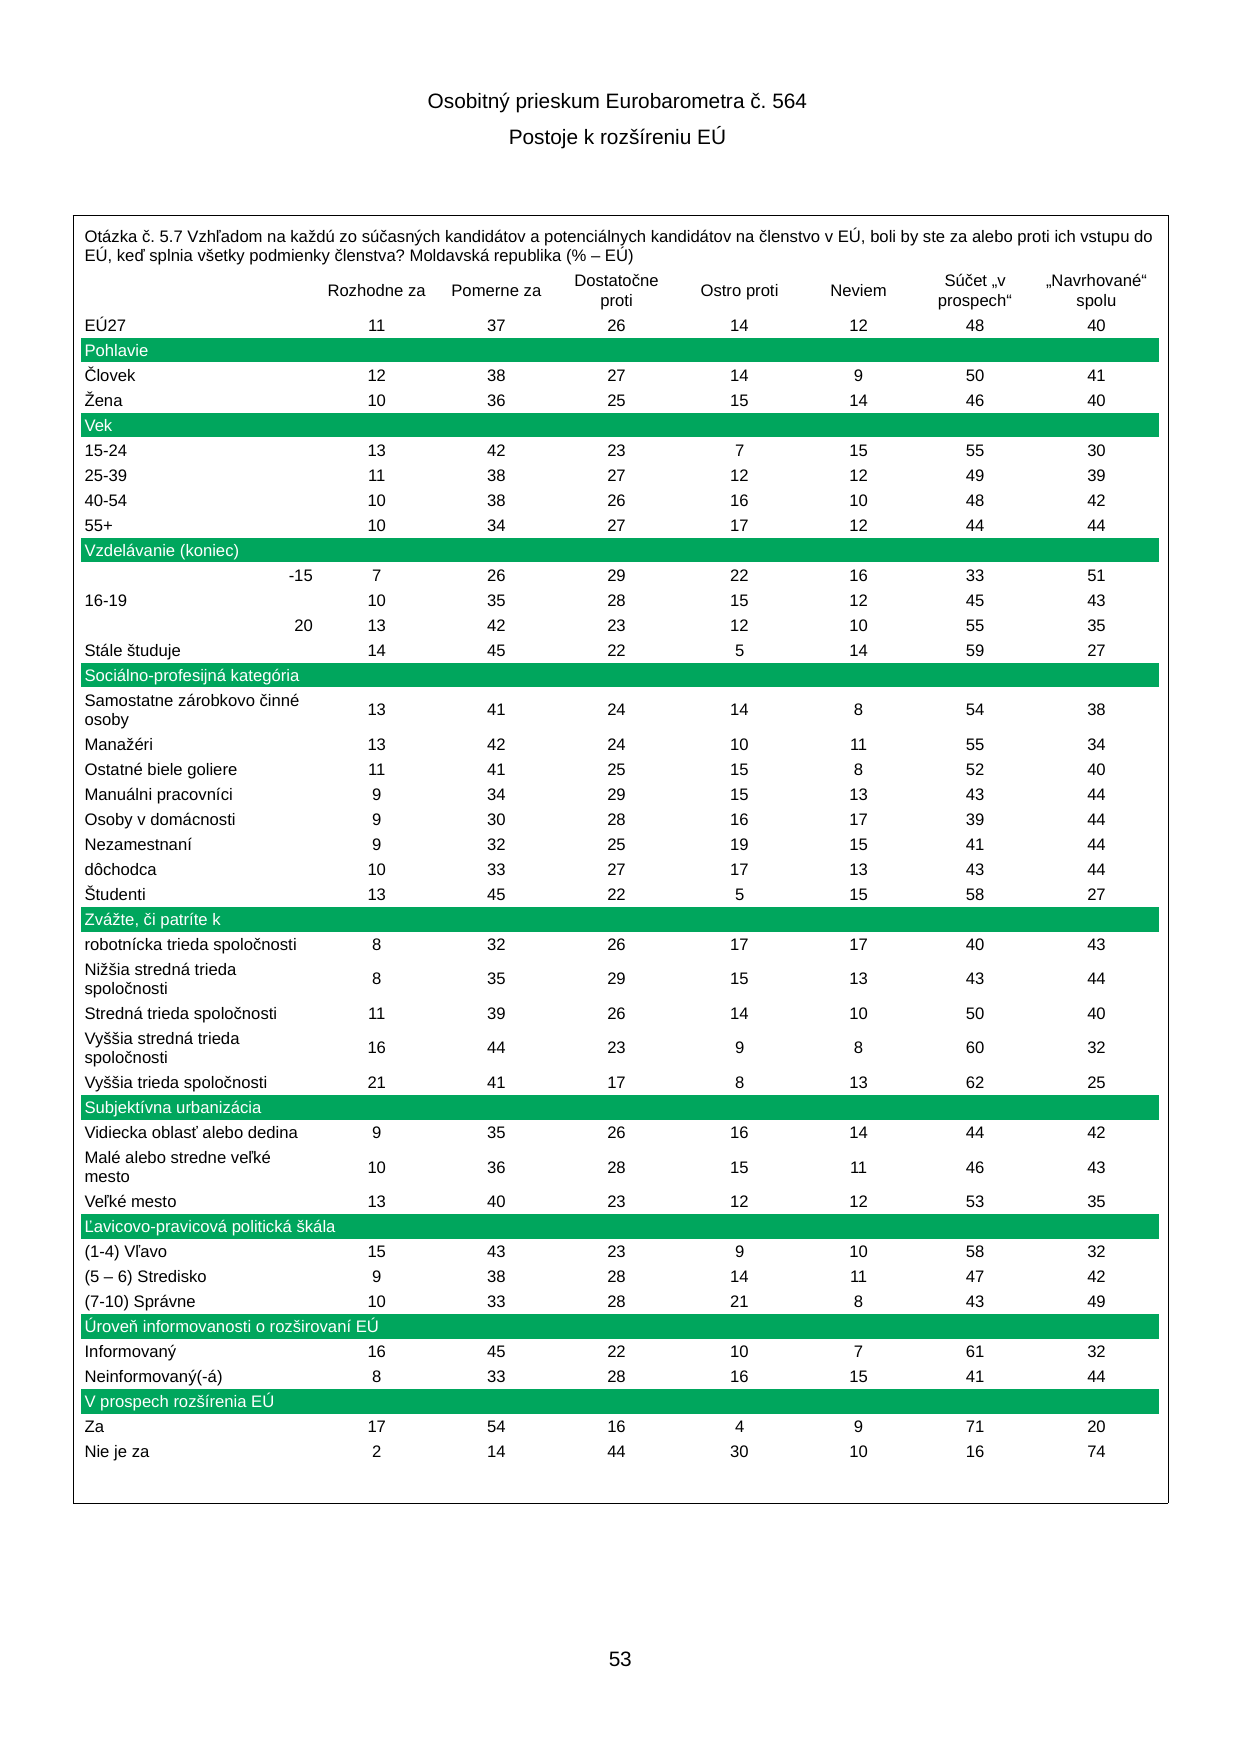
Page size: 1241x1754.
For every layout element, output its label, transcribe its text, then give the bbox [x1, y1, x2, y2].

table_cell 50 [916, 363, 1033, 387]
table_cell 47 [916, 1264, 1033, 1289]
table_cell 42 [438, 613, 555, 637]
table_cell 44 [916, 513, 1033, 537]
table_cell Rozhodne za [315, 268, 437, 312]
table_cell Samostatne zárobkovo činné osoby [81, 688, 315, 732]
table_cell 23 [555, 1026, 678, 1070]
table_cell 16 [678, 1364, 801, 1389]
table_cell 10 [678, 732, 801, 757]
table_cell 43 [438, 1239, 555, 1264]
table_cell 10 [801, 1439, 916, 1464]
table_cell 15-24 [81, 438, 315, 462]
table_cell 15 [801, 1364, 916, 1389]
table_cell 40 [438, 1189, 555, 1214]
table_cell 23 [555, 1189, 678, 1214]
table_cell (7-10) Správne [81, 1289, 315, 1314]
table_cell 27 [555, 857, 678, 882]
table_cell 62 [916, 1070, 1033, 1095]
table_cell 13 [315, 438, 437, 462]
table_cell Neinformovaný(-á) [81, 1364, 315, 1389]
table_cell Ostatné biele goliere [81, 757, 315, 782]
table_cell 74 [1034, 1439, 1159, 1464]
table_cell 43 [1034, 588, 1159, 612]
table_cell 27 [555, 513, 678, 537]
table_cell 28 [555, 1145, 678, 1189]
table_cell 24 [555, 732, 678, 757]
table_cell Subjektívna urbanizácia [81, 1095, 1159, 1120]
table_cell 29 [555, 957, 678, 1001]
table_cell 7 [801, 1339, 916, 1364]
table_cell 11 [315, 757, 437, 782]
table_cell 10 [315, 1289, 437, 1314]
table_cell 8 [315, 957, 437, 1001]
table_cell 34 [1034, 732, 1159, 757]
table_cell Nezamestnaní [81, 832, 315, 857]
table_cell 15 [315, 1239, 437, 1264]
table_cell 2 [315, 1439, 437, 1464]
table_cell Vyššia stredná trieda spoločnosti [81, 1026, 315, 1070]
table_cell 25-39 [81, 463, 315, 487]
table_cell 37 [438, 313, 555, 337]
table_cell 35 [438, 588, 555, 612]
table_cell 41 [438, 688, 555, 732]
table_cell 17 [678, 932, 801, 957]
table_cell 38 [438, 463, 555, 487]
table_cell 41 [438, 757, 555, 782]
table_cell 14 [801, 388, 916, 412]
table_cell Malé alebo stredne veľké mesto [81, 1145, 315, 1189]
table_cell 8 [315, 932, 437, 957]
table_cell Osoby v domácnosti [81, 807, 315, 832]
table_cell Vyššia trieda spoločnosti [81, 1070, 315, 1095]
table_cell 28 [555, 1364, 678, 1389]
table_cell 38 [438, 363, 555, 387]
table_cell 43 [916, 782, 1033, 807]
table_cell 9 [678, 1026, 801, 1070]
table_cell 39 [916, 807, 1033, 832]
table_cell 23 [555, 613, 678, 637]
table_cell 15 [678, 757, 801, 782]
table_cell 16 [678, 807, 801, 832]
table_cell 22 [678, 563, 801, 587]
table_cell 43 [916, 1289, 1033, 1314]
table_cell 15 [678, 1145, 801, 1189]
table_cell Vzdelávanie (koniec) [81, 538, 1159, 562]
table_cell 44 [1034, 513, 1159, 537]
table_cell 8 [801, 757, 916, 782]
table_cell 14 [801, 638, 916, 662]
table_cell 9 [315, 782, 437, 807]
table_cell „Navrhované“ spolu [1034, 268, 1159, 312]
table_cell Ostro proti [678, 268, 801, 312]
table_cell 40 [1034, 388, 1159, 412]
table_cell 13 [315, 1189, 437, 1214]
table_cell 9 [801, 1414, 916, 1439]
table_cell 38 [438, 488, 555, 512]
table_cell 10 [801, 1001, 916, 1026]
table_cell 22 [555, 882, 678, 907]
table_cell 52 [916, 757, 1033, 782]
table_cell EÚ27 [81, 313, 315, 337]
table_cell 24 [555, 688, 678, 732]
table_cell 14 [678, 688, 801, 732]
table_cell 16-19 [81, 588, 315, 612]
table_cell 9 [801, 363, 916, 387]
table_cell Informovaný [81, 1339, 315, 1364]
table_cell 35 [1034, 1189, 1159, 1214]
table_cell Manuálni pracovníci [81, 782, 315, 807]
table_cell 40 [1034, 313, 1159, 337]
table_cell 42 [1034, 1264, 1159, 1289]
table_cell 25 [555, 388, 678, 412]
table_cell 20 [1034, 1414, 1159, 1439]
table_cell 17 [678, 857, 801, 882]
table_cell 15 [678, 388, 801, 412]
table_cell Ľavicovo-pravicová politická škála [81, 1214, 1159, 1239]
table_cell 14 [315, 638, 437, 662]
table_cell 44 [1034, 832, 1159, 857]
table_cell 59 [916, 638, 1033, 662]
table_cell 10 [678, 1339, 801, 1364]
table_cell 33 [916, 563, 1033, 587]
table_cell 16 [916, 1439, 1033, 1464]
table_cell 61 [916, 1339, 1033, 1364]
table_cell 9 [315, 1120, 437, 1145]
table_cell Stredná trieda spoločnosti [81, 1001, 315, 1026]
table_cell 42 [438, 438, 555, 462]
table_cell 13 [801, 782, 916, 807]
table_header Otázka č. 5.7 Vzhľadom na každú zo súčasných kandidátov a potenciálnych kandidátov na členstvo v EÚ, boli by ste za alebo proti ich vstupu do EÚ, keď splnia všetky podmienky členstva? Moldavská republika (% – EÚ) [81, 224, 1159, 268]
table_cell Súčet „v prospech“ [916, 268, 1033, 312]
table_cell 13 [315, 732, 437, 757]
table_cell 13 [315, 688, 437, 732]
table_cell 49 [916, 463, 1033, 487]
table_cell 10 [315, 588, 437, 612]
table_cell 25 [555, 757, 678, 782]
table_cell Sociálno-profesijná kategória [81, 663, 1159, 687]
table_cell 12 [315, 363, 437, 387]
table_cell 55 [916, 732, 1033, 757]
table_cell 28 [555, 807, 678, 832]
table_cell 4 [678, 1414, 801, 1439]
table_cell 14 [678, 1001, 801, 1026]
table_cell 11 [315, 463, 437, 487]
table_cell 48 [916, 313, 1033, 337]
table_cell 45 [916, 588, 1033, 612]
table_cell 35 [438, 957, 555, 1001]
table_cell 33 [438, 1364, 555, 1389]
table_cell 17 [678, 513, 801, 537]
table_cell 41 [1034, 363, 1159, 387]
table_cell 32 [1034, 1339, 1159, 1364]
table_cell 14 [678, 1264, 801, 1289]
table_cell 51 [1034, 563, 1159, 587]
table_cell 10 [315, 513, 437, 537]
table_cell 54 [438, 1414, 555, 1439]
table_cell 10 [315, 488, 437, 512]
table_cell 46 [916, 1145, 1033, 1189]
table_cell Pomerne za [438, 268, 555, 312]
table_cell 11 [801, 1264, 916, 1289]
table_cell 44 [438, 1026, 555, 1070]
table_cell 34 [438, 513, 555, 537]
table_cell 38 [1034, 688, 1159, 732]
table_cell Za [81, 1414, 315, 1439]
table_cell Veľké mesto [81, 1189, 315, 1214]
table_cell 27 [1034, 638, 1159, 662]
table_cell 20 [81, 613, 315, 637]
table_cell 32 [438, 932, 555, 957]
table_cell 15 [801, 438, 916, 462]
table_cell 30 [438, 807, 555, 832]
table_cell 9 [315, 832, 437, 857]
table_cell 12 [801, 313, 916, 337]
table_cell 11 [801, 732, 916, 757]
table_cell Človek [81, 363, 315, 387]
table_cell 12 [801, 588, 916, 612]
table_cell Úroveň informovanosti o rozširovaní EÚ [81, 1314, 1159, 1339]
table_cell 5 [678, 882, 801, 907]
table_cell 60 [916, 1026, 1033, 1070]
table_cell 15 [678, 957, 801, 1001]
table_cell 53 [916, 1189, 1033, 1214]
table_cell Stále študuje [81, 638, 315, 662]
table_cell 32 [1034, 1026, 1159, 1070]
table_cell 55 [916, 438, 1033, 462]
table_cell 42 [1034, 488, 1159, 512]
table_cell 45 [438, 638, 555, 662]
table_cell 48 [916, 488, 1033, 512]
table_cell 28 [555, 1264, 678, 1289]
table_cell 16 [678, 488, 801, 512]
table_cell 44 [1034, 857, 1159, 882]
table_cell 11 [801, 1145, 916, 1189]
table_cell 12 [801, 463, 916, 487]
table_cell Zvážte, či patríte k [81, 907, 1159, 932]
table_cell 44 [1034, 782, 1159, 807]
table_cell 12 [801, 1189, 916, 1214]
table_cell 15 [801, 832, 916, 857]
table_cell 50 [916, 1001, 1033, 1026]
table_cell 34 [438, 782, 555, 807]
table_cell 29 [555, 782, 678, 807]
table_cell 54 [916, 688, 1033, 732]
table_cell 13 [801, 857, 916, 882]
table_cell -15 [81, 563, 315, 587]
table_cell 17 [315, 1414, 437, 1439]
table_cell 10 [315, 388, 437, 412]
table_cell 30 [1034, 438, 1159, 462]
table_cell 8 [678, 1070, 801, 1095]
table_cell 28 [555, 1289, 678, 1314]
table_cell 16 [678, 1120, 801, 1145]
table_cell 49 [1034, 1289, 1159, 1314]
table_cell 14 [678, 363, 801, 387]
table_cell 43 [916, 857, 1033, 882]
table_cell 15 [801, 882, 916, 907]
table_cell 44 [1034, 957, 1159, 1001]
table_cell 26 [555, 1120, 678, 1145]
table_cell 40 [916, 932, 1033, 957]
table_cell 30 [678, 1439, 801, 1464]
table_cell Neviem [801, 268, 916, 312]
table_cell 13 [315, 613, 437, 637]
table_cell 43 [1034, 1145, 1159, 1189]
table_cell 71 [916, 1414, 1033, 1439]
table_cell 44 [916, 1120, 1033, 1145]
table_cell 19 [678, 832, 801, 857]
table_cell V prospech rozšírenia EÚ [81, 1389, 1159, 1414]
table_cell 11 [315, 1001, 437, 1026]
table_cell 11 [315, 313, 437, 337]
table_cell 8 [801, 1026, 916, 1070]
table_cell 8 [315, 1364, 437, 1389]
table_cell 23 [555, 438, 678, 462]
table_cell robotnícka trieda spoločnosti [81, 932, 315, 957]
table_cell 45 [438, 882, 555, 907]
table_cell 9 [315, 807, 437, 832]
table_cell 12 [678, 463, 801, 487]
table_cell 10 [801, 613, 916, 637]
table_cell 36 [438, 388, 555, 412]
table_cell 10 [315, 857, 437, 882]
table_cell 14 [438, 1439, 555, 1464]
table_cell 25 [555, 832, 678, 857]
table_cell 43 [916, 957, 1033, 1001]
table_cell 16 [315, 1026, 437, 1070]
table_cell 39 [438, 1001, 555, 1026]
table_cell 17 [801, 807, 916, 832]
table_cell 58 [916, 1239, 1033, 1264]
table_cell 36 [438, 1145, 555, 1189]
table_cell 13 [801, 957, 916, 1001]
table_cell 12 [801, 513, 916, 537]
table_cell 12 [678, 1189, 801, 1214]
table_cell 29 [555, 563, 678, 587]
table_cell 23 [555, 1239, 678, 1264]
table_cell 41 [916, 832, 1033, 857]
table_cell 58 [916, 882, 1033, 907]
table_cell 35 [1034, 613, 1159, 637]
table_cell 43 [1034, 932, 1159, 957]
table_cell Študenti [81, 882, 315, 907]
table_cell 15 [678, 782, 801, 807]
table_cell Žena [81, 388, 315, 412]
table_cell 26 [555, 488, 678, 512]
table_cell 41 [438, 1070, 555, 1095]
table_cell 9 [678, 1239, 801, 1264]
table_cell 32 [438, 832, 555, 857]
table_cell 10 [801, 488, 916, 512]
table_cell 25 [1034, 1070, 1159, 1095]
table_cell (5 – 6) Stredisko [81, 1264, 315, 1289]
table_cell 15 [678, 588, 801, 612]
table_cell Nižšia stredná trieda spoločnosti [81, 957, 315, 1001]
table_cell 40 [1034, 757, 1159, 782]
table_cell 7 [315, 563, 437, 587]
table_cell 26 [438, 563, 555, 587]
table_cell 27 [555, 463, 678, 487]
table_cell 16 [801, 563, 916, 587]
table_cell 10 [315, 1145, 437, 1189]
table_cell Manažéri [81, 732, 315, 757]
table_cell (1-4) Vľavo [81, 1239, 315, 1264]
table_cell Pohlavie [81, 338, 1159, 362]
table_cell 17 [555, 1070, 678, 1095]
table_cell 13 [801, 1070, 916, 1095]
table_cell 10 [801, 1239, 916, 1264]
table_cell 46 [916, 388, 1033, 412]
table_cell 40 [1034, 1001, 1159, 1026]
table_cell 44 [1034, 1364, 1159, 1389]
table_cell 35 [438, 1120, 555, 1145]
table_cell 33 [438, 857, 555, 882]
table_cell 14 [678, 313, 801, 337]
table_cell 26 [555, 313, 678, 337]
table_cell 55+ [81, 513, 315, 537]
table_cell Vek [81, 413, 1159, 437]
table_cell 12 [678, 613, 801, 637]
table_cell 14 [801, 1120, 916, 1145]
table_cell 42 [438, 732, 555, 757]
table_cell 16 [315, 1339, 437, 1364]
table_cell 9 [315, 1264, 437, 1289]
table_cell Nie je za [81, 1439, 315, 1464]
table_cell 8 [801, 1289, 916, 1314]
table_cell 21 [678, 1289, 801, 1314]
table_cell dôchodca [81, 857, 315, 882]
table_cell 27 [555, 363, 678, 387]
table_cell 44 [555, 1439, 678, 1464]
table_cell 13 [315, 882, 437, 907]
table_cell Dostatočne proti [555, 268, 678, 312]
table_cell 32 [1034, 1239, 1159, 1264]
table_cell 17 [801, 932, 916, 957]
table_cell 5 [678, 638, 801, 662]
table_cell 55 [916, 613, 1033, 637]
table_cell 39 [1034, 463, 1159, 487]
table_cell 22 [555, 1339, 678, 1364]
table_cell Vidiecka oblasť alebo dedina [81, 1120, 315, 1145]
table_cell 22 [555, 638, 678, 662]
table_cell 45 [438, 1339, 555, 1364]
table_cell 40-54 [81, 488, 315, 512]
table_cell 38 [438, 1264, 555, 1289]
table_cell 41 [916, 1364, 1033, 1389]
table_cell 26 [555, 1001, 678, 1026]
table_cell 21 [315, 1070, 437, 1095]
table_cell 28 [555, 588, 678, 612]
table_cell 8 [801, 688, 916, 732]
table_cell 16 [555, 1414, 678, 1439]
table_cell 44 [1034, 807, 1159, 832]
table_cell 7 [678, 438, 801, 462]
table_cell 42 [1034, 1120, 1159, 1145]
table_cell 26 [555, 932, 678, 957]
table_cell 27 [1034, 882, 1159, 907]
table_cell [81, 268, 315, 312]
table_cell 33 [438, 1289, 555, 1314]
